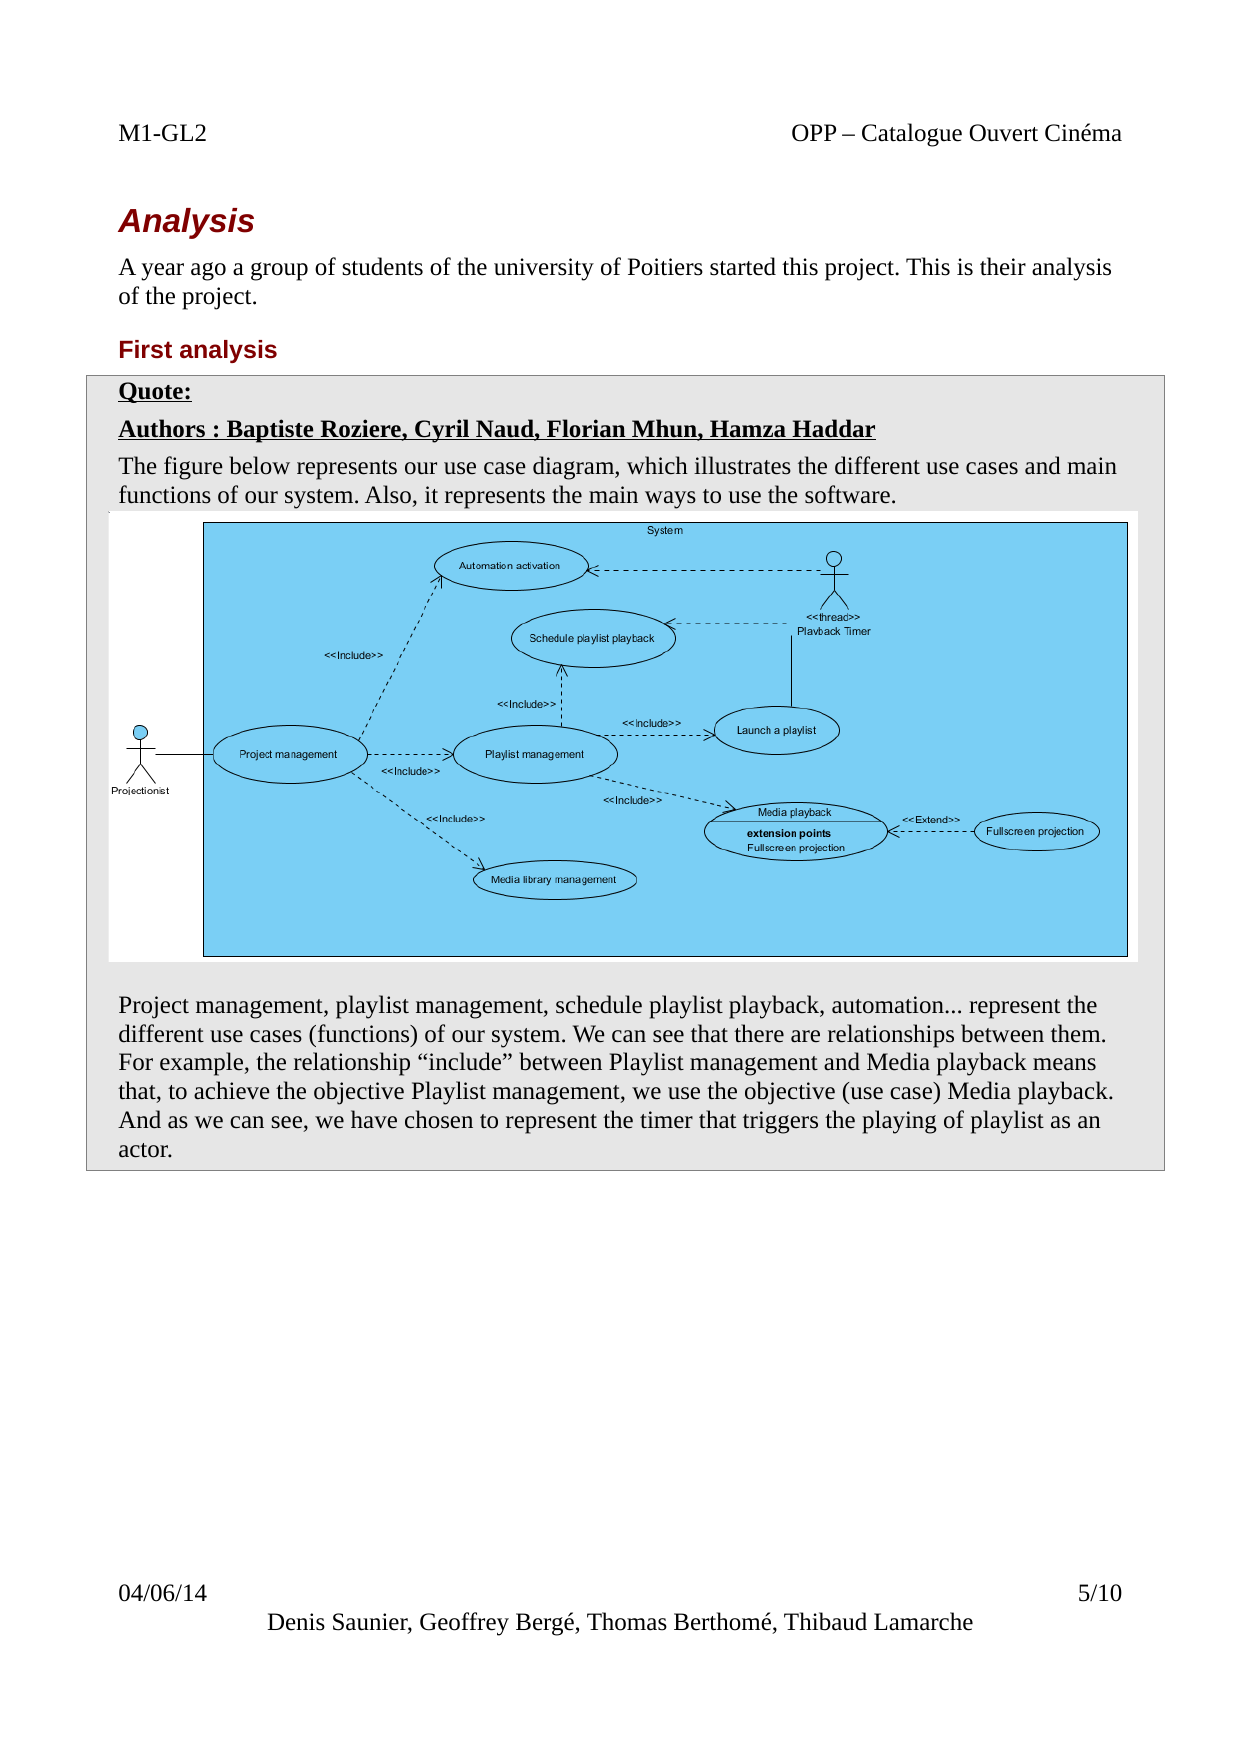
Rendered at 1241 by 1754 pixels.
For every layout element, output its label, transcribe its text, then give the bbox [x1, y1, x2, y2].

subtitle First analysis [118, 335, 1122, 363]
picture [108, 511, 1138, 962]
subtitle Analysis [118, 201, 1122, 240]
text A year ago a group of students of the university of Poitiers started this project. This is their analysis of the project. [118, 252, 1122, 310]
